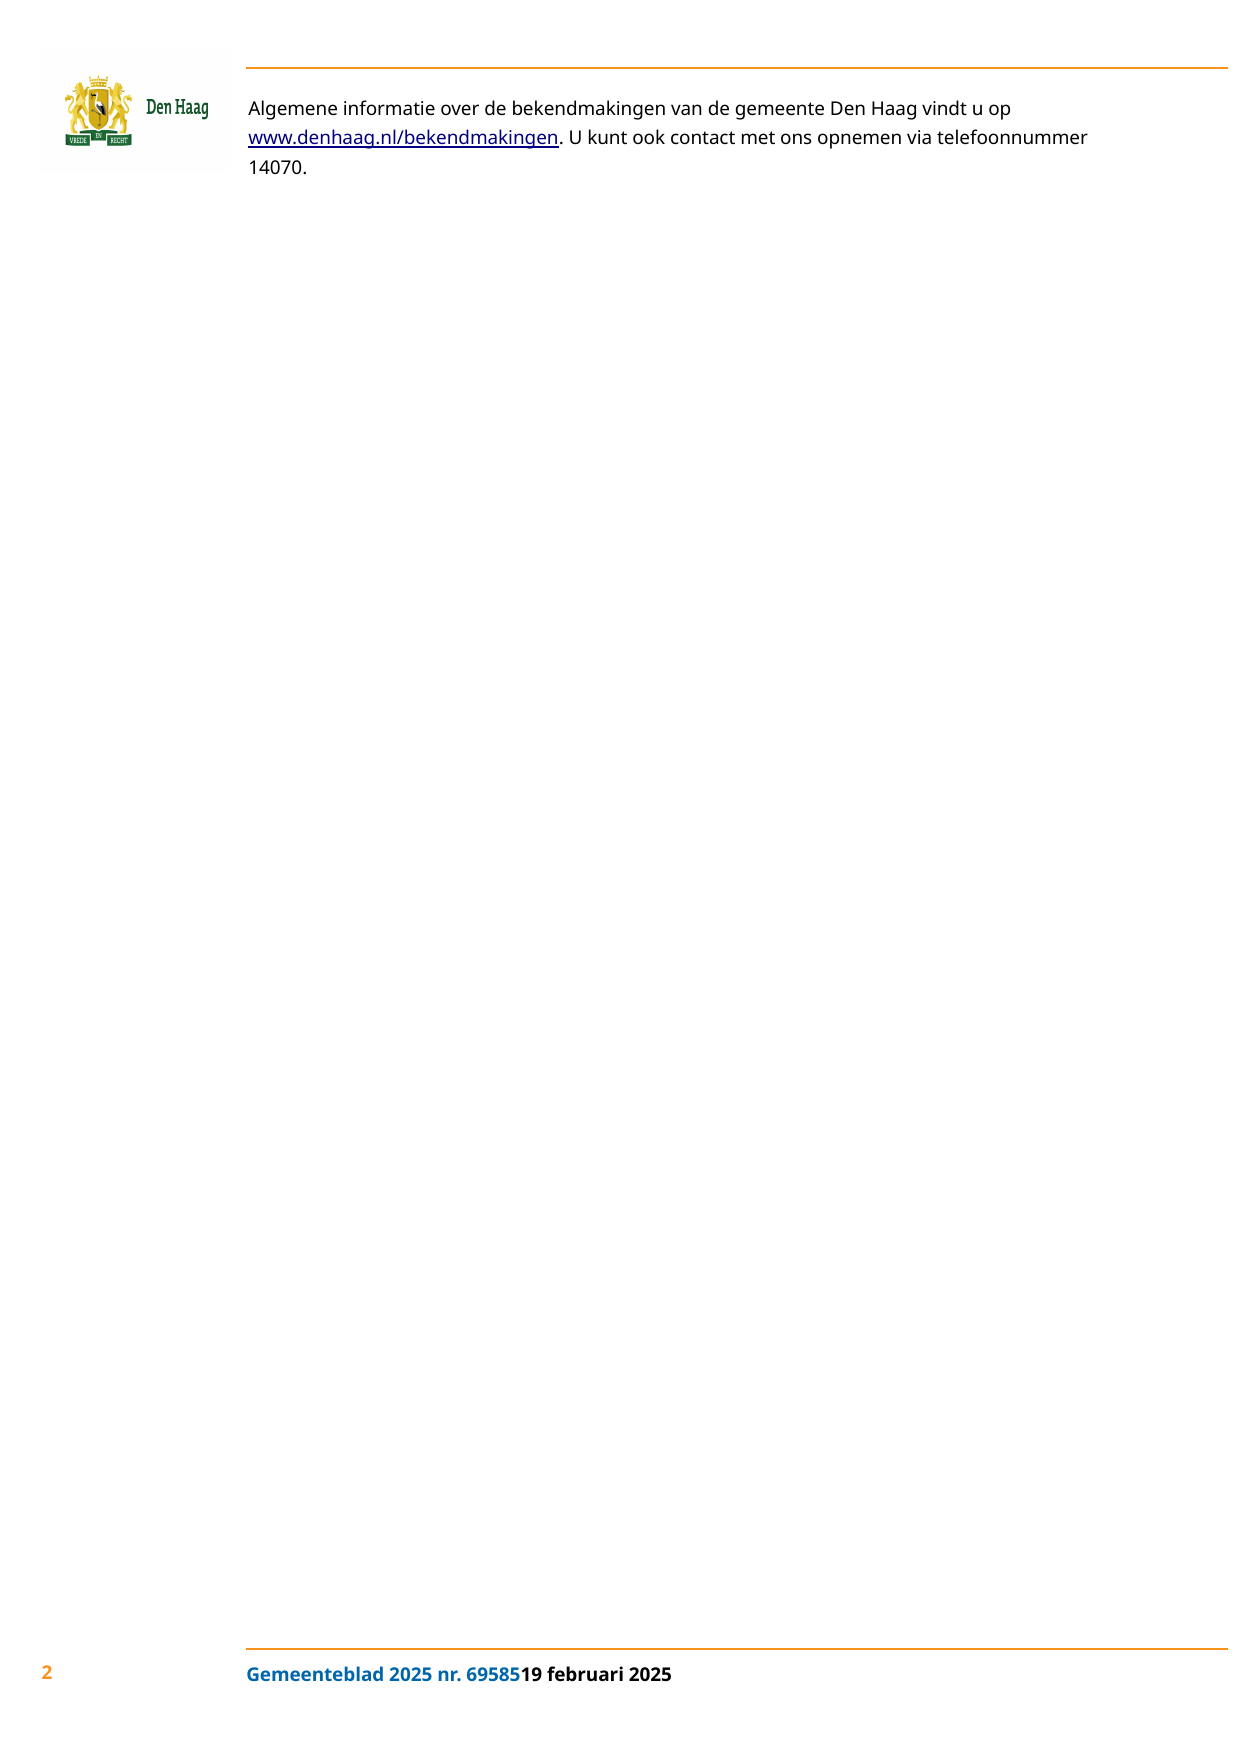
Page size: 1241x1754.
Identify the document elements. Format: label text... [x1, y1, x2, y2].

text Algemene informatie over de bekendmakingen van de gemeente Den Haag vindt u op www.denhaag.nl/bekendmakingen. U kunt ook contact met ons opnemen via telefoonnummer 14070. [248, 95, 1152, 180]
picture [41, 47, 231, 172]
